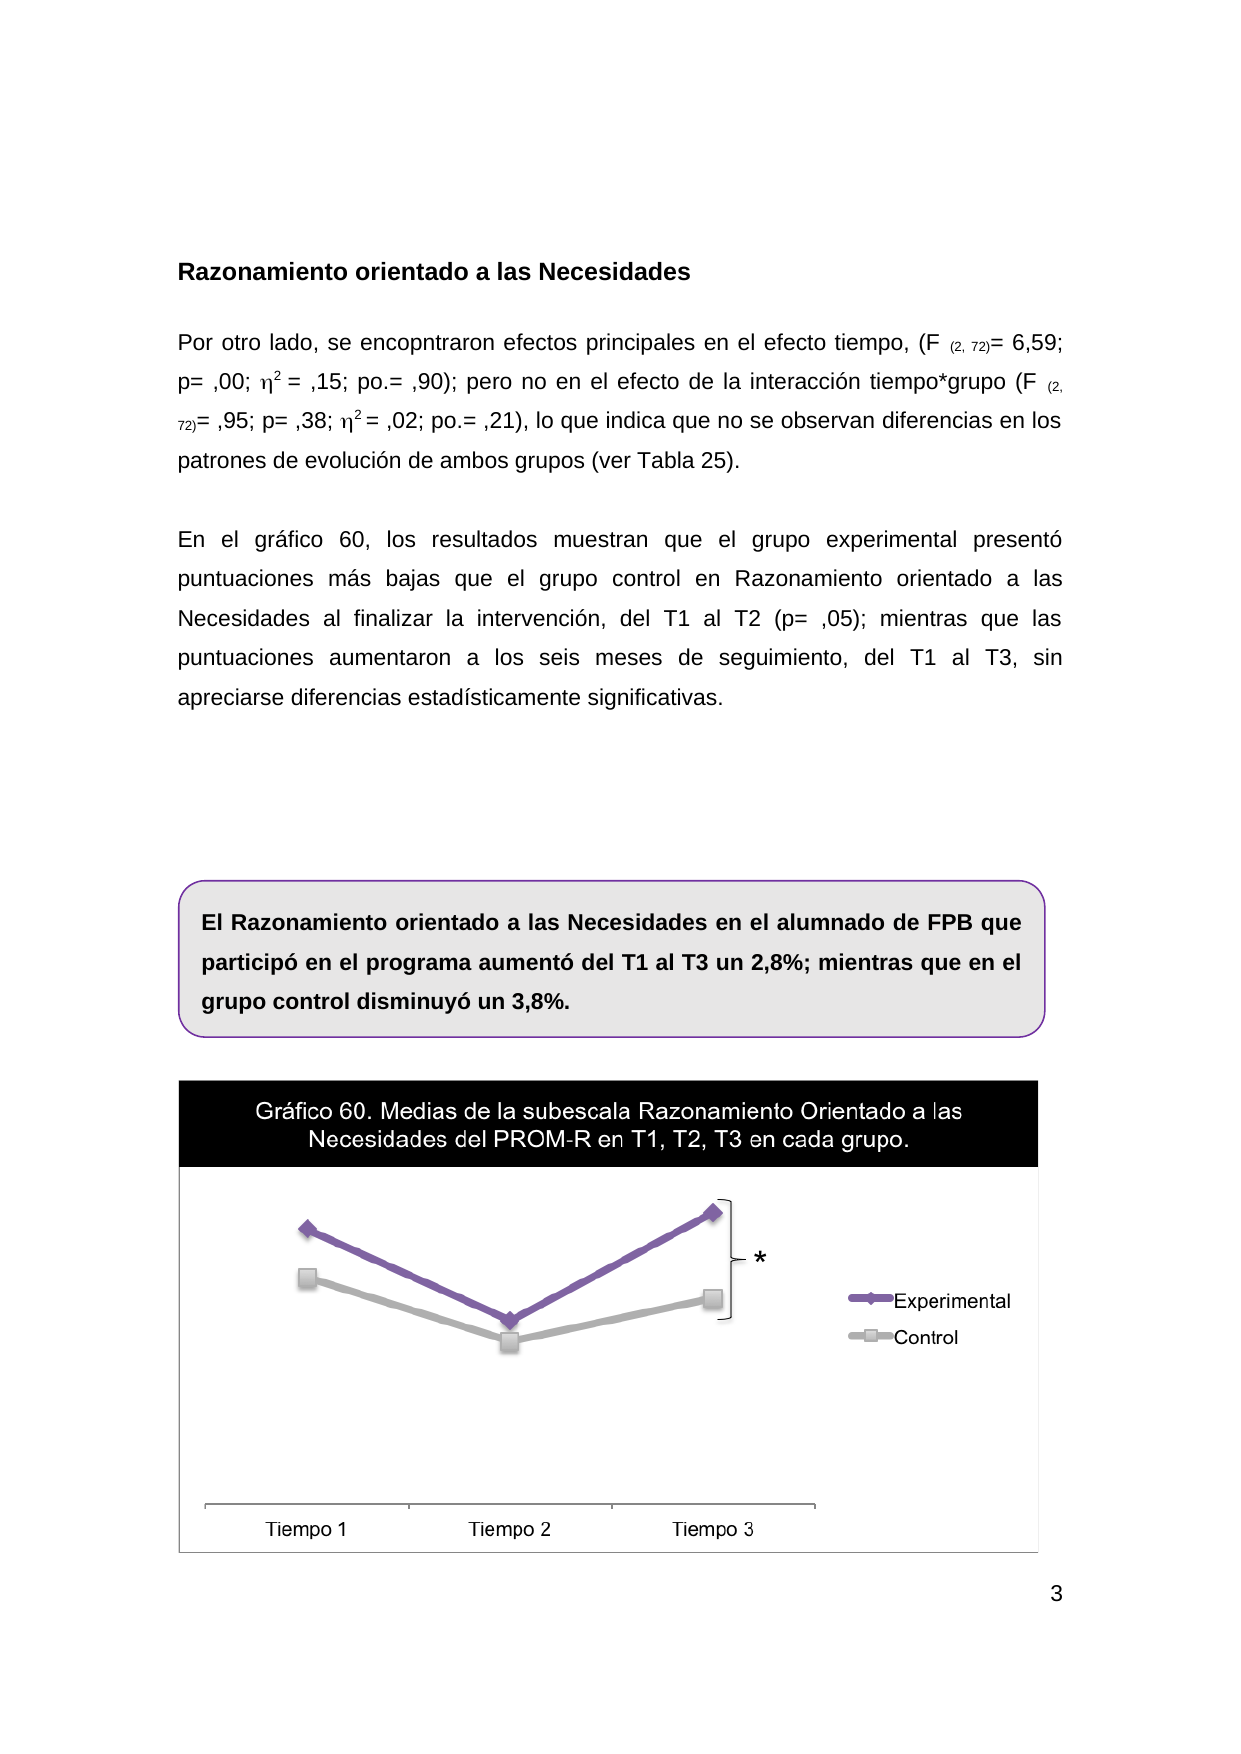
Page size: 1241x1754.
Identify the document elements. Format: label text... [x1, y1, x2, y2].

text Razonamiento orientado a las Necesidades [177, 257, 1063, 285]
text Por otro lado, se encopntraron efectos principales en el efecto tiempo, (F (2, 72)= 6,59; p= ,00; 2 = ,15; po.= ,90); pero no en el efecto de la interacción tiempo*grupo (F (2, 72)= ,95; p= ,38; 2 = ,02; po.= ,21), lo que indica que no se observan diferencias en los patrones de evolución de ambos grupos (ver Tabla 25). [177, 328, 1063, 473]
text En el gráfico 60, los resultados muestran que el grupo experimental presentó puntuaciones más bajas que el grupo control en Razonamiento orientado a las Necesidades al finalizar la intervención, del T1 al T2 (p= ,05); mientras que las puntuaciones aumentaron a los seis meses de seguimiento, del T1 al T3, sin apreciarse diferencias estadísticamente significativas. [177, 526, 1063, 710]
picture [178, 1080, 1039, 1553]
